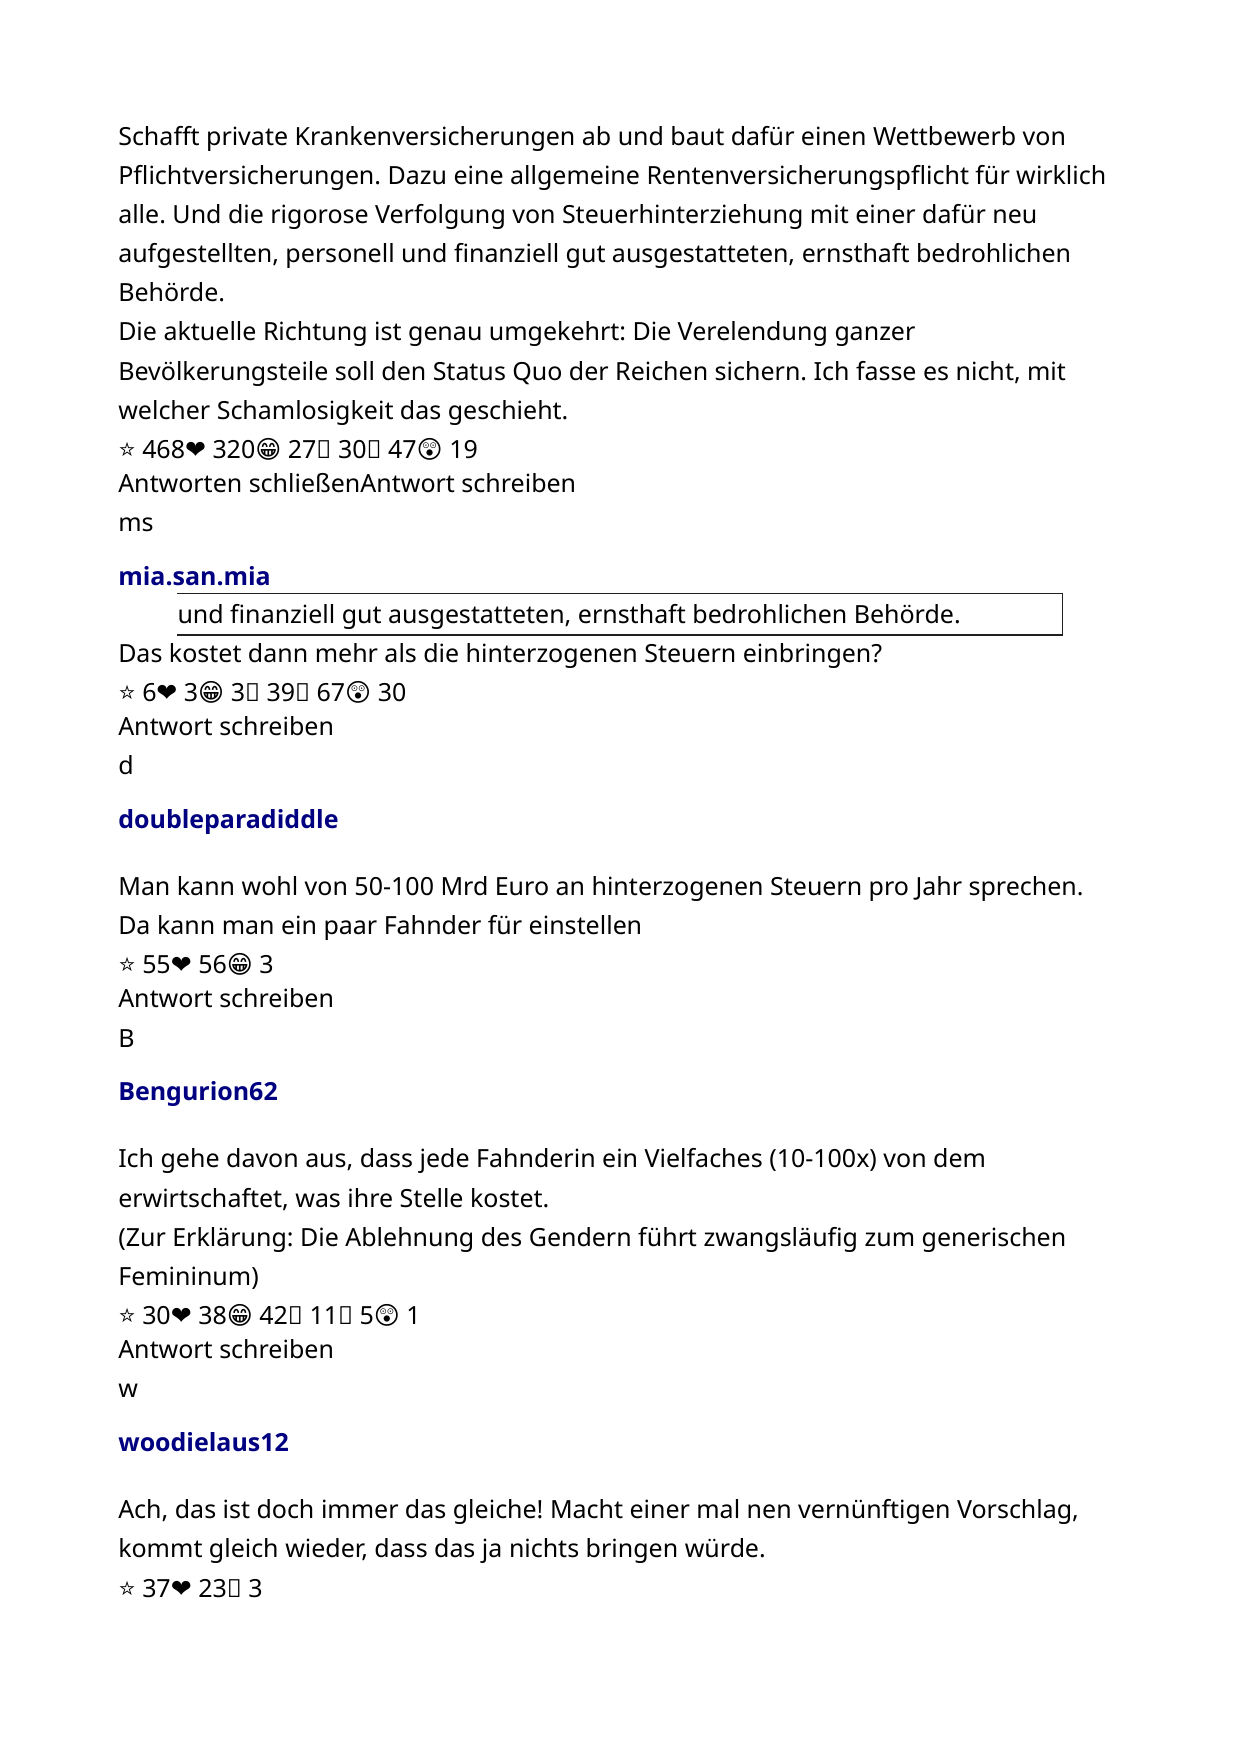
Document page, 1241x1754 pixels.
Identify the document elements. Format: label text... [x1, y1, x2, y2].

text Das kostet dann mehr als die hinterzogenen Steuern einbringen? [118, 636, 1122, 669]
text ms [118, 505, 1122, 539]
text B [118, 1020, 1122, 1054]
text ⭐️ 55❤️ 56😁 3 [118, 947, 1122, 981]
text Die aktuelle Richtung ist genau umgekehrt: Die Verelendung ganzer Bevölkerungsteile soll den Status Quo der Reichen sichern. Ich fasse es nicht, mit welcher Schamlosigkeit das geschieht. [118, 314, 1122, 426]
text ⭐️ 6❤️ 3😁 3🙁 39🤨 67😲 30 [118, 675, 1122, 709]
text Antwort schreiben [118, 709, 1122, 743]
text Antwort schreiben [118, 1332, 1122, 1366]
text und finanziell gut ausgestatteten, ernsthaft bedrohlichen Behörde. [177, 594, 1062, 634]
text ⭐️ 468❤️ 320😁 27🙁 30🤨 47😲 19 [118, 431, 1122, 466]
subtitle Bengurion62 [118, 1074, 1122, 1108]
text Ach, das ist doch immer das gleiche! Macht einer mal nen vernünftigen Vorschlag, kommt gleich wieder, dass das ja nichts bringen würde. [118, 1492, 1122, 1565]
text w [118, 1371, 1122, 1405]
text Ich gehe davon aus, dass jede Fahnderin ein Vielfaches (10-100x) von dem erwirtschaftet, was ihre Stelle kostet. (Zur Erklärung: Die Ablehnung des Gendern führt zwangsläufig zum generischen Femininum) [118, 1141, 1122, 1293]
text d [118, 748, 1122, 782]
subtitle doubleparadiddle [118, 802, 1122, 836]
text ⭐️ 30❤️ 38😁 42🙁 11🤨 5😲 1 [118, 1298, 1122, 1332]
text ⭐️ 37❤️ 23🤨 3 [118, 1570, 1122, 1604]
text Man kann wohl von 50-100 Mrd Euro an hinterzogenen Steuern pro Jahr sprechen. Da kann man ein paar Fahnder für einstellen [118, 869, 1122, 942]
subtitle woodielaus12 [118, 1425, 1122, 1459]
text Schafft private Krankenversicherungen ab und baut dafür einen Wettbewerb von Pflichtversicherungen. Dazu eine allgemeine Rentenversicherungspflicht für wirklich alle. Und die rigorose Verfolgung von Steuerhinterziehung mit einer dafür neu aufgestellten, personell und finanziell gut ausgestatteten, ernsthaft bedrohlichen Behörde. [118, 118, 1122, 309]
text Antwort schreiben [118, 981, 1122, 1015]
subtitle mia.san.mia [118, 558, 1122, 592]
text Antworten schließenAntwort schreiben [118, 466, 1122, 499]
